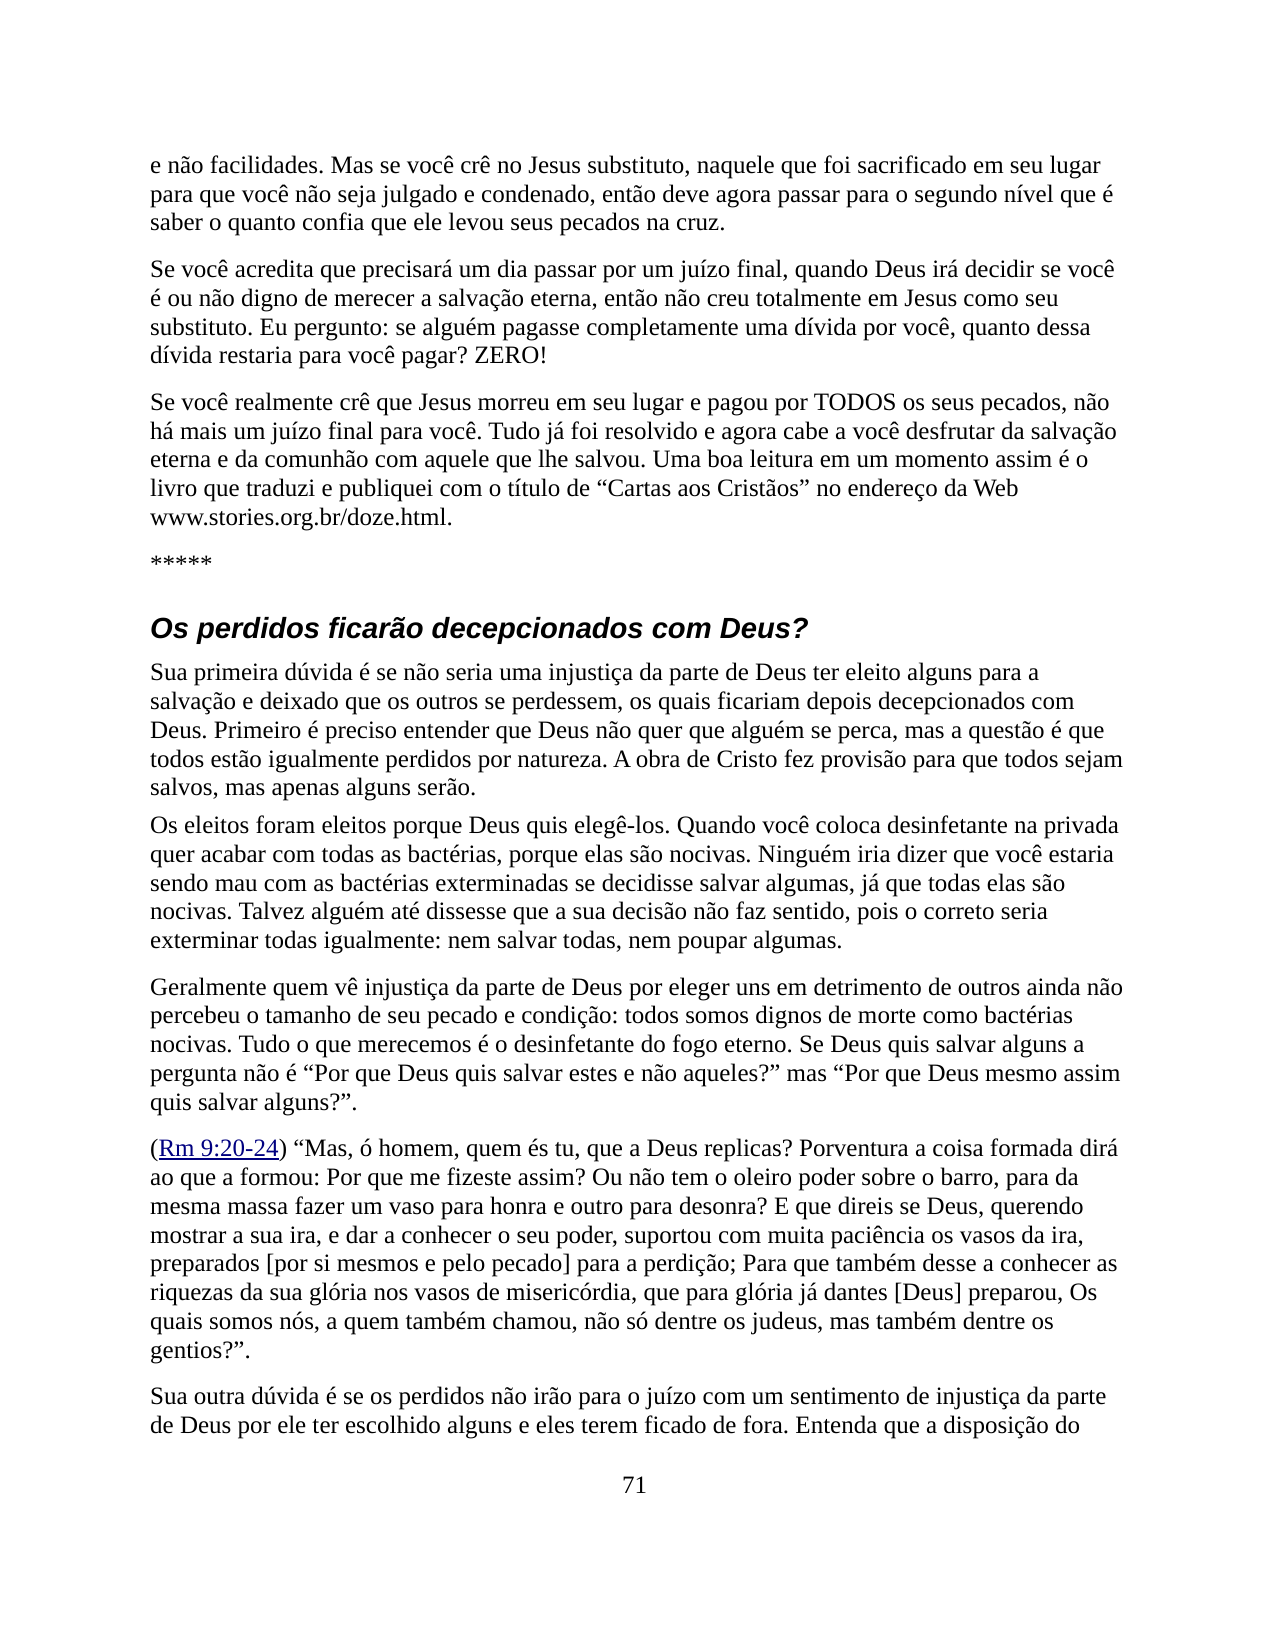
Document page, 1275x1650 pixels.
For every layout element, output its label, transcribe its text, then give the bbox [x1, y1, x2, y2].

text Se você acredita que precisará um dia passar por um juízo final, quando Deus irá decidir se você é ou não digno de merecer a salvação eterna, então não creu totalmente em Jesus como seu substituto. Eu pergunto: se alguém pagasse completamente uma dívida por você, quanto dessa dívida restaria para você pagar? ZERO! [150, 254, 1125, 369]
text Sua outra dúvida é se os perdidos não irão para o juízo com um sentimento de injustiça da parte de Deus por ele ter escolhido alguns e eles terem ficado de fora. Entenda que a disposição do [150, 1381, 1125, 1439]
text ***** [150, 549, 1125, 577]
text e não facilidades. Mas se você crê no Jesus substituto, naquele que foi sacrificado em seu lugar para que você não seja julgado e condenado, então deve agora passar para o segundo nível que é saber o quanto confia que ele levou seus pecados na cruz. [150, 150, 1125, 236]
text Se você realmente crê que Jesus morreu em seu lugar e pagou por TODOS os seus pecados, não há mais um juízo final para você. Tudo já foi resolvido e agora cabe a você desfrutar da salvação eterna e da comunhão com aquele que lhe salvou. Uma boa leitura em um momento assim é o livro que traduzi e publiquei com o título de “Cartas aos Cristãos” no endereço da Web www.stories.org.br/doze.html. [150, 387, 1125, 531]
text Os eleitos foram eleitos porque Deus quis elegê-los. Quando você coloca desinfetante na privada quer acabar com todas as bactérias, porque elas são nocivas. Ninguém iria dizer que você estaria sendo mau com as bactérias exterminadas se decidisse salvar algumas, já que todas elas são nocivas. Talvez alguém até dissesse que a sua decisão não faz sentido, pois o correto seria exterminar todas igualmente: nem salvar todas, nem poupar algumas. [150, 810, 1125, 954]
text (Rm 9:20-24) “Mas, ó homem, quem és tu, que a Deus replicas? Porventura a coisa formada dirá ao que a formou: Por que me fizeste assim? Ou não tem o oleiro poder sobre o barro, para da mesma massa fazer um vaso para honra e outro para desonra? E que direis se Deus, querendo mostrar a sua ira, e dar a conhecer o seu poder, suportou com muita paciência os vasos da ira, preparados [por si mesmos e pelo pecado] para a perdição; Para que também desse a conhecer as riquezas da sua glória nos vasos de misericórdia, que para glória já dantes [Deus] preparou, Os quais somos nós, a quem também chamou, não só dentre os judeus, mas também dentre os gentios?”. [150, 1133, 1125, 1363]
text Geralmente quem vê injustiça da parte de Deus por eleger uns em detrimento de outros ainda não percebeu o tamanho de seu pecado e condição: todos somos dignos de morte como bactérias nocivas. Tudo o que merecemos é o desinfetante do fogo eterno. Se Deus quis salvar alguns a pergunta não é “Por que Deus quis salvar estes e não aqueles?” mas “Por que Deus mesmo assim quis salvar alguns?”. [150, 972, 1125, 1116]
text Sua primeira dúvida é se não seria uma injustiça da parte de Deus ter eleito alguns para a salvação e deixado que os outros se perdessem, os quais ficariam depois decepcionados com Deus. Primeiro é preciso entender que Deus não quer que alguém se perca, mas a questão é que todos estão igualmente perdidos por natureza. A obra de Cristo fez provisão para que todos sejam salvos, mas apenas alguns serão. [150, 657, 1125, 801]
subtitle Os perdidos ficarão decepcionados com Deus? [150, 611, 1125, 645]
